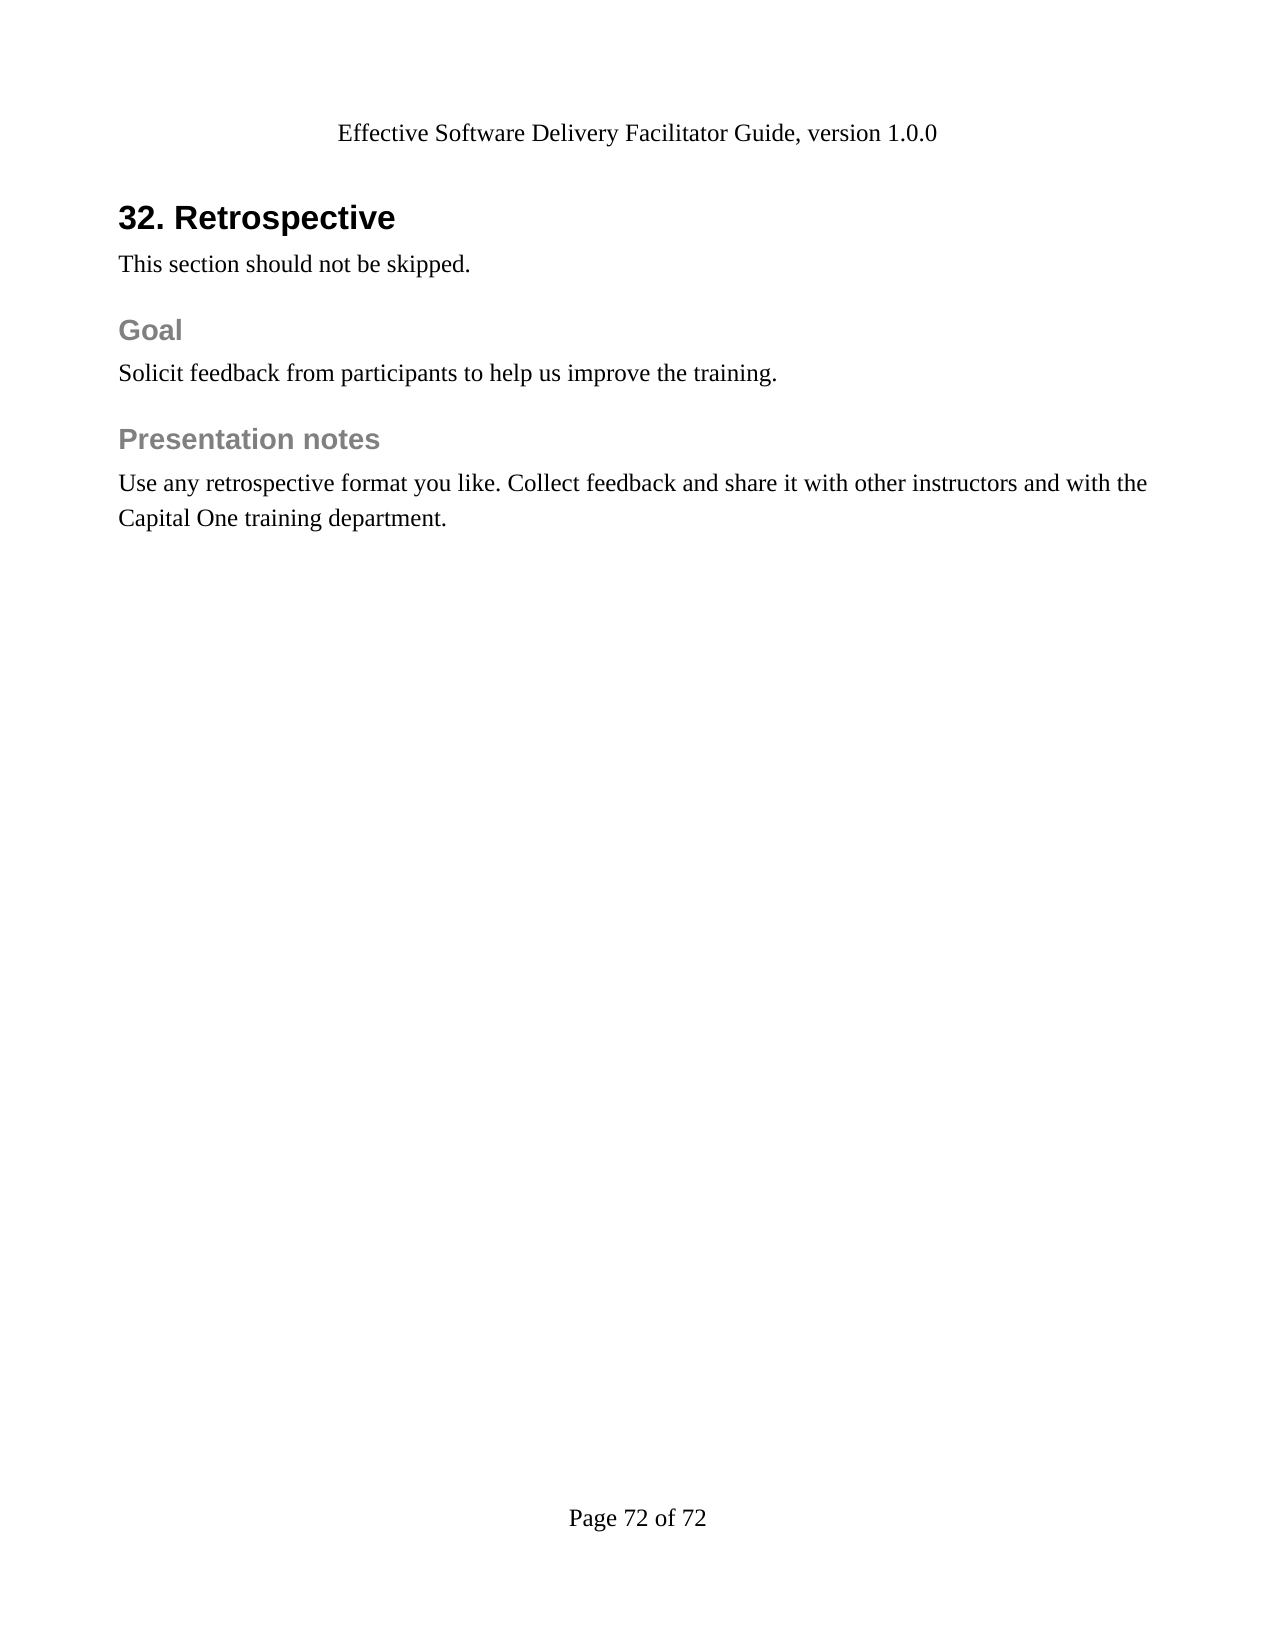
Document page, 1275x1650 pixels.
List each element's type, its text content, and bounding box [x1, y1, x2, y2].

subtitle Presentation notes [118, 422, 1157, 456]
text Solicit feedback from participants to help us improve the training. [118, 358, 1157, 387]
text This section should not be skipped. [118, 249, 1157, 278]
text Use any retrospective format you like. Collect feedback and share it with other instructors and with the Capital One training department. [118, 468, 1157, 531]
subtitle Goal [118, 312, 1157, 346]
subtitle 32. Retrospective [118, 198, 1157, 236]
